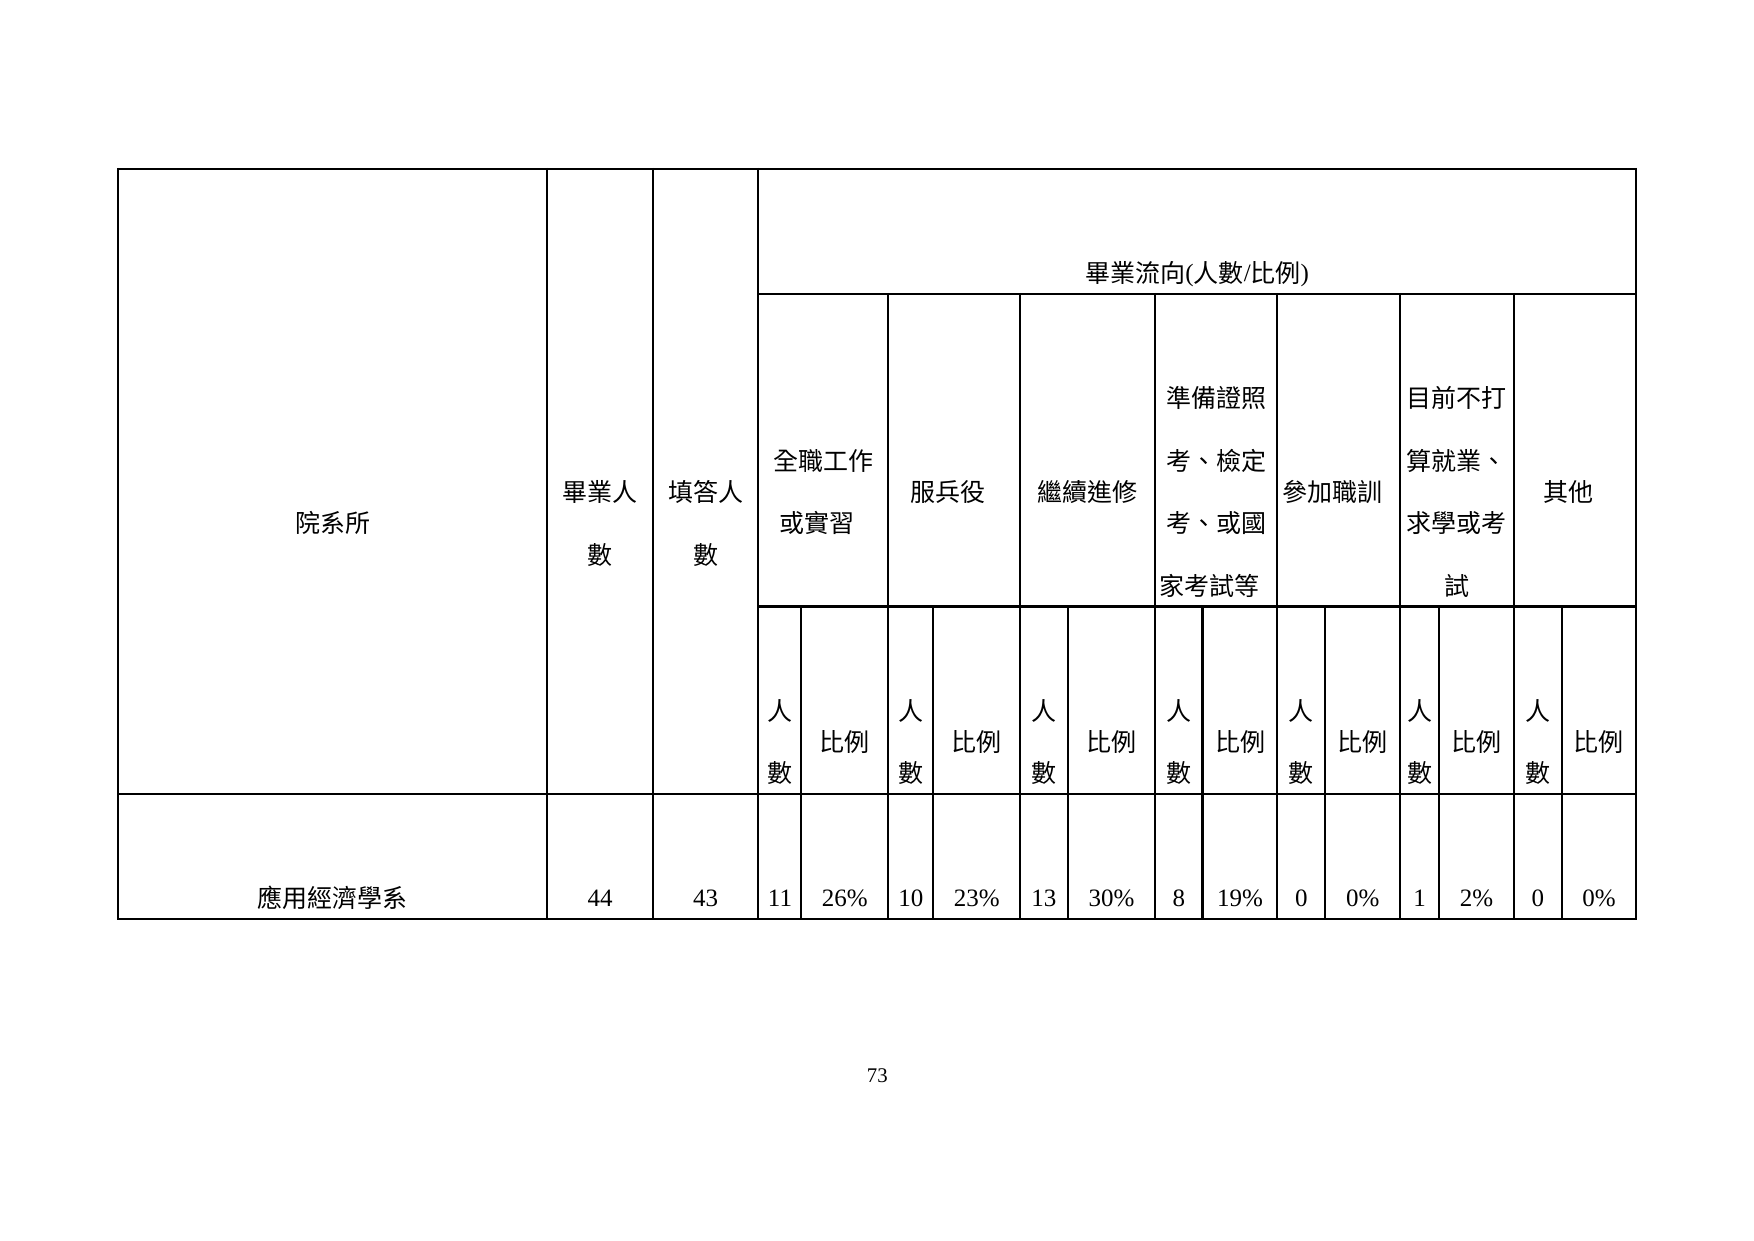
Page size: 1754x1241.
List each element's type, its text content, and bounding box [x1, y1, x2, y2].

table_header 院系所 [119, 170, 546, 793]
table_cell 人數 [1021, 608, 1067, 793]
table_header 畢業人數 [548, 170, 652, 793]
table_cell 人數 [1278, 608, 1324, 793]
table_cell 23% [934, 795, 1019, 918]
table_cell 人數 [759, 608, 800, 793]
table_cell 人數 [1515, 608, 1561, 793]
table_header 填答人數 [654, 170, 757, 793]
table_cell 人數 [1156, 608, 1201, 793]
table_cell 26% [802, 795, 887, 918]
table_cell 0% [1326, 795, 1399, 918]
table_cell 人數 [1401, 608, 1438, 793]
table_cell 服兵役 [889, 295, 1019, 605]
table_cell 30% [1069, 795, 1154, 918]
table_cell 13 [1021, 795, 1067, 918]
table_cell 0% [1563, 795, 1635, 918]
table_cell 比例 [802, 608, 887, 793]
table_cell 參加職訓 [1278, 295, 1399, 605]
table_cell 2% [1440, 795, 1513, 918]
table_cell 人數 [889, 608, 932, 793]
table_cell 11 [759, 795, 800, 918]
table_cell 8 [1156, 795, 1201, 918]
table_cell 比例 [1326, 608, 1399, 793]
table_cell 比例 [1440, 608, 1513, 793]
table_cell 0 [1515, 795, 1561, 918]
table_cell 全職工作或實習 [759, 295, 887, 605]
table_cell 43 [654, 795, 757, 918]
table_cell 比例 [1204, 608, 1276, 793]
table_header 畢業流向(人數/比例) [759, 170, 1635, 293]
table_cell 19% [1204, 795, 1276, 918]
table_cell 44 [548, 795, 652, 918]
table_cell 比例 [934, 608, 1019, 793]
table_cell 其他 [1515, 295, 1635, 605]
table_cell 應用經濟學系 [119, 795, 546, 918]
table_cell 比例 [1563, 608, 1635, 793]
table_cell 比例 [1069, 608, 1154, 793]
table_cell 繼續進修 [1021, 295, 1154, 605]
table_cell 目前不打算就業、求學或考試 [1401, 295, 1513, 605]
table_cell 10 [889, 795, 932, 918]
table_cell 準備證照考、檢定考、或國家考試等 [1156, 295, 1276, 605]
table_cell 0 [1278, 795, 1324, 918]
table_cell 1 [1401, 795, 1438, 918]
